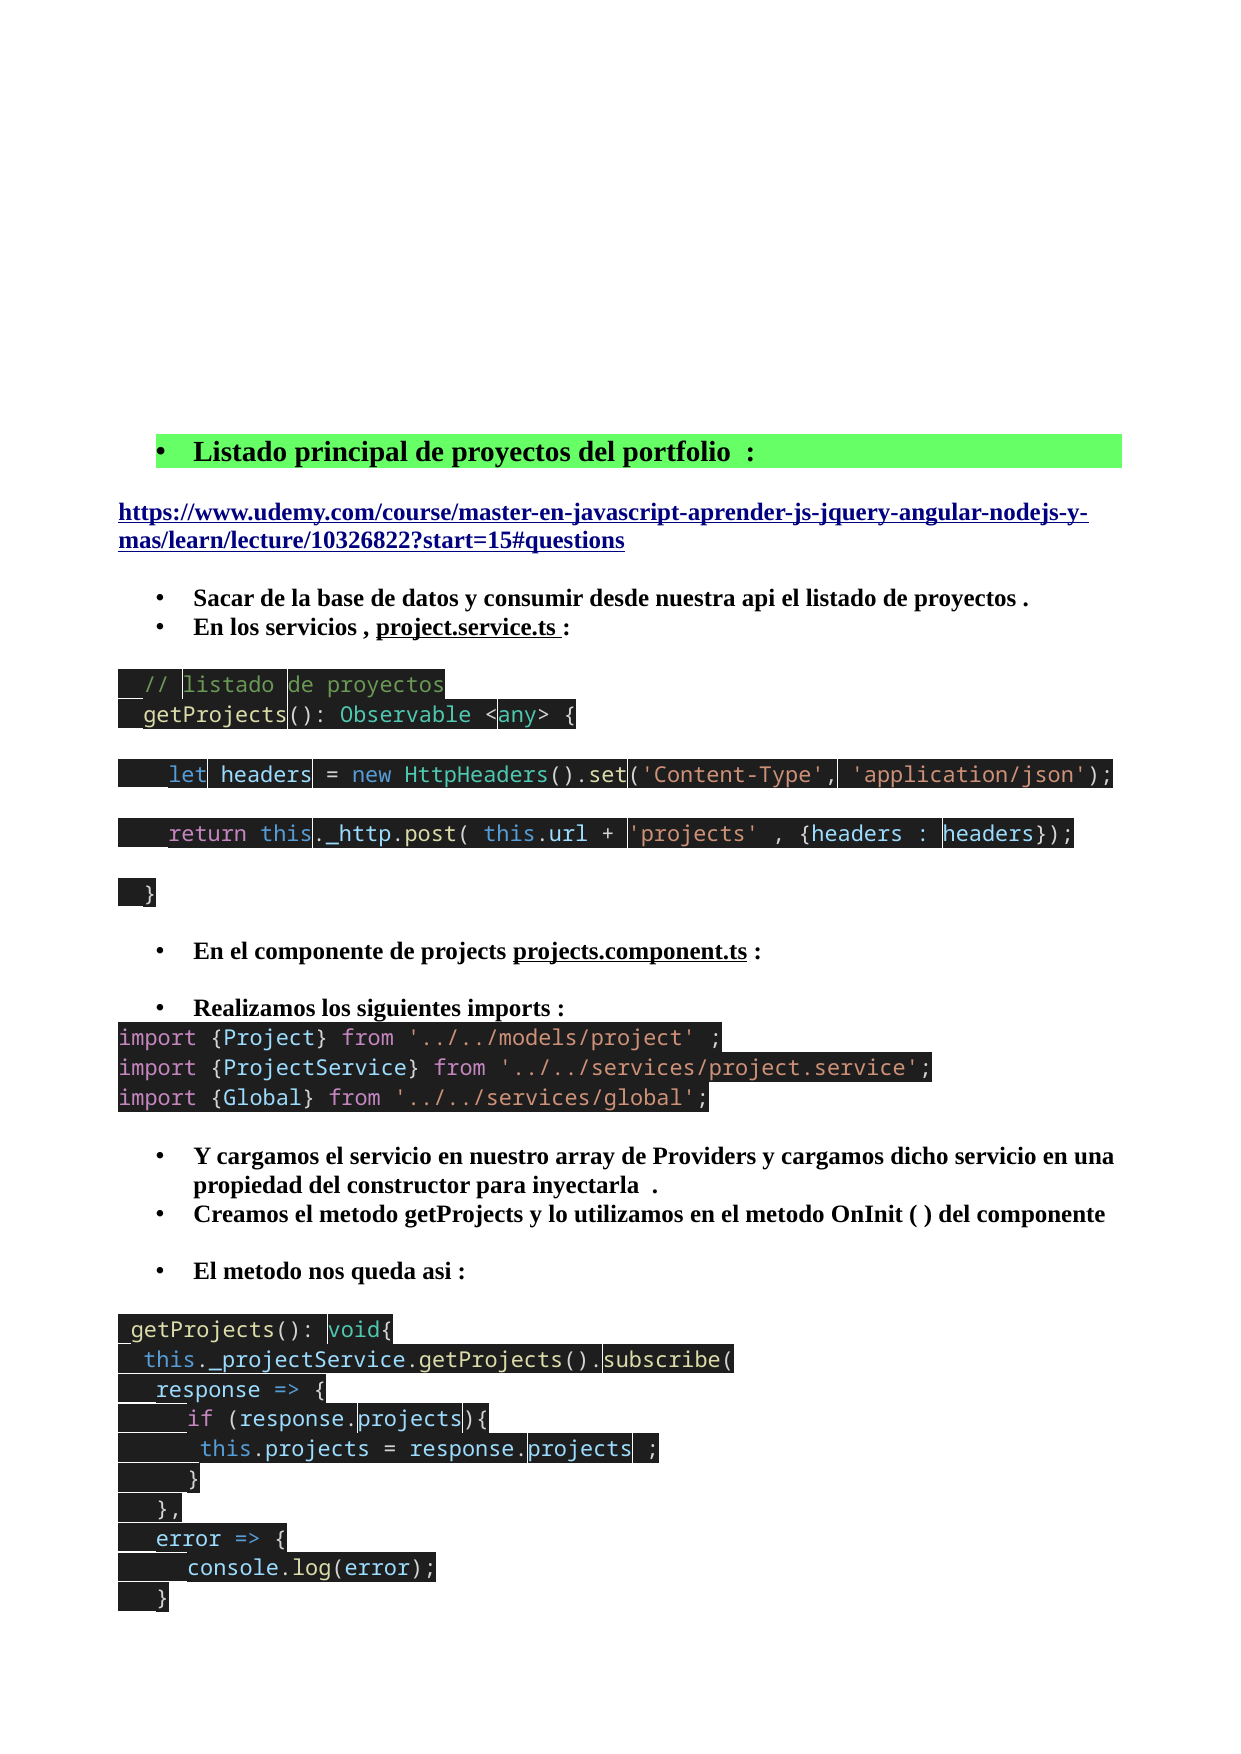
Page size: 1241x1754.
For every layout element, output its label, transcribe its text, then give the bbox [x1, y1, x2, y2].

text } [118, 877, 1122, 907]
text } [118, 1463, 1122, 1493]
text }, [118, 1493, 1122, 1522]
text import {Project} from '../../models/project' ; [118, 1022, 1122, 1052]
text getProjects(): Observable <any> { [118, 699, 1122, 729]
text if (response.projects){ [118, 1403, 1122, 1433]
text getProjects(): void{ [118, 1314, 1122, 1344]
text // listado de proyectos [118, 669, 1122, 699]
list Y cargamos el servicio en nuestro array de Providers y cargamos dicho servicio en una propiedad del constructor para inyectarla . [156, 1141, 1122, 1199]
text import {Global} from '../../services/global'; [118, 1082, 1122, 1112]
list Sacar de la base de datos y consumir desde nuestra api el listado de proyectos . [156, 583, 1122, 612]
text error => { [118, 1522, 1122, 1552]
list En el componente de projects projects.component.ts : [156, 936, 1122, 965]
list El metodo nos queda asi : [156, 1256, 1122, 1285]
text } [118, 1582, 1122, 1612]
text return this._http.post( this.url + 'projects' , {headers : headers}); [118, 818, 1122, 848]
text import {ProjectService} from '../../services/project.service'; [118, 1052, 1122, 1082]
text this._projectService.getProjects().subscribe( [118, 1344, 1122, 1373]
text response => { [118, 1373, 1122, 1403]
list En los servicios , project.service.ts : [156, 612, 1122, 641]
text let headers = new HttpHeaders().set('Content-Type', 'application/json'); [118, 758, 1122, 788]
text console.log(error); [118, 1552, 1122, 1582]
list Realizamos los siguientes imports : [156, 993, 1122, 1022]
list Creamos el metodo getProjects y lo utilizamos en el metodo OnInit ( ) del componente [156, 1199, 1122, 1228]
list Listado principal de proyectos del portfolio : [156, 434, 1122, 468]
text https://www.udemy.com/course/master-en-javascript-aprender-js-jquery-angular-nodejs-y-mas/learn/lecture/10326822?start=15#questions [118, 497, 1122, 554]
text this.projects = response.projects ; [118, 1433, 1122, 1463]
